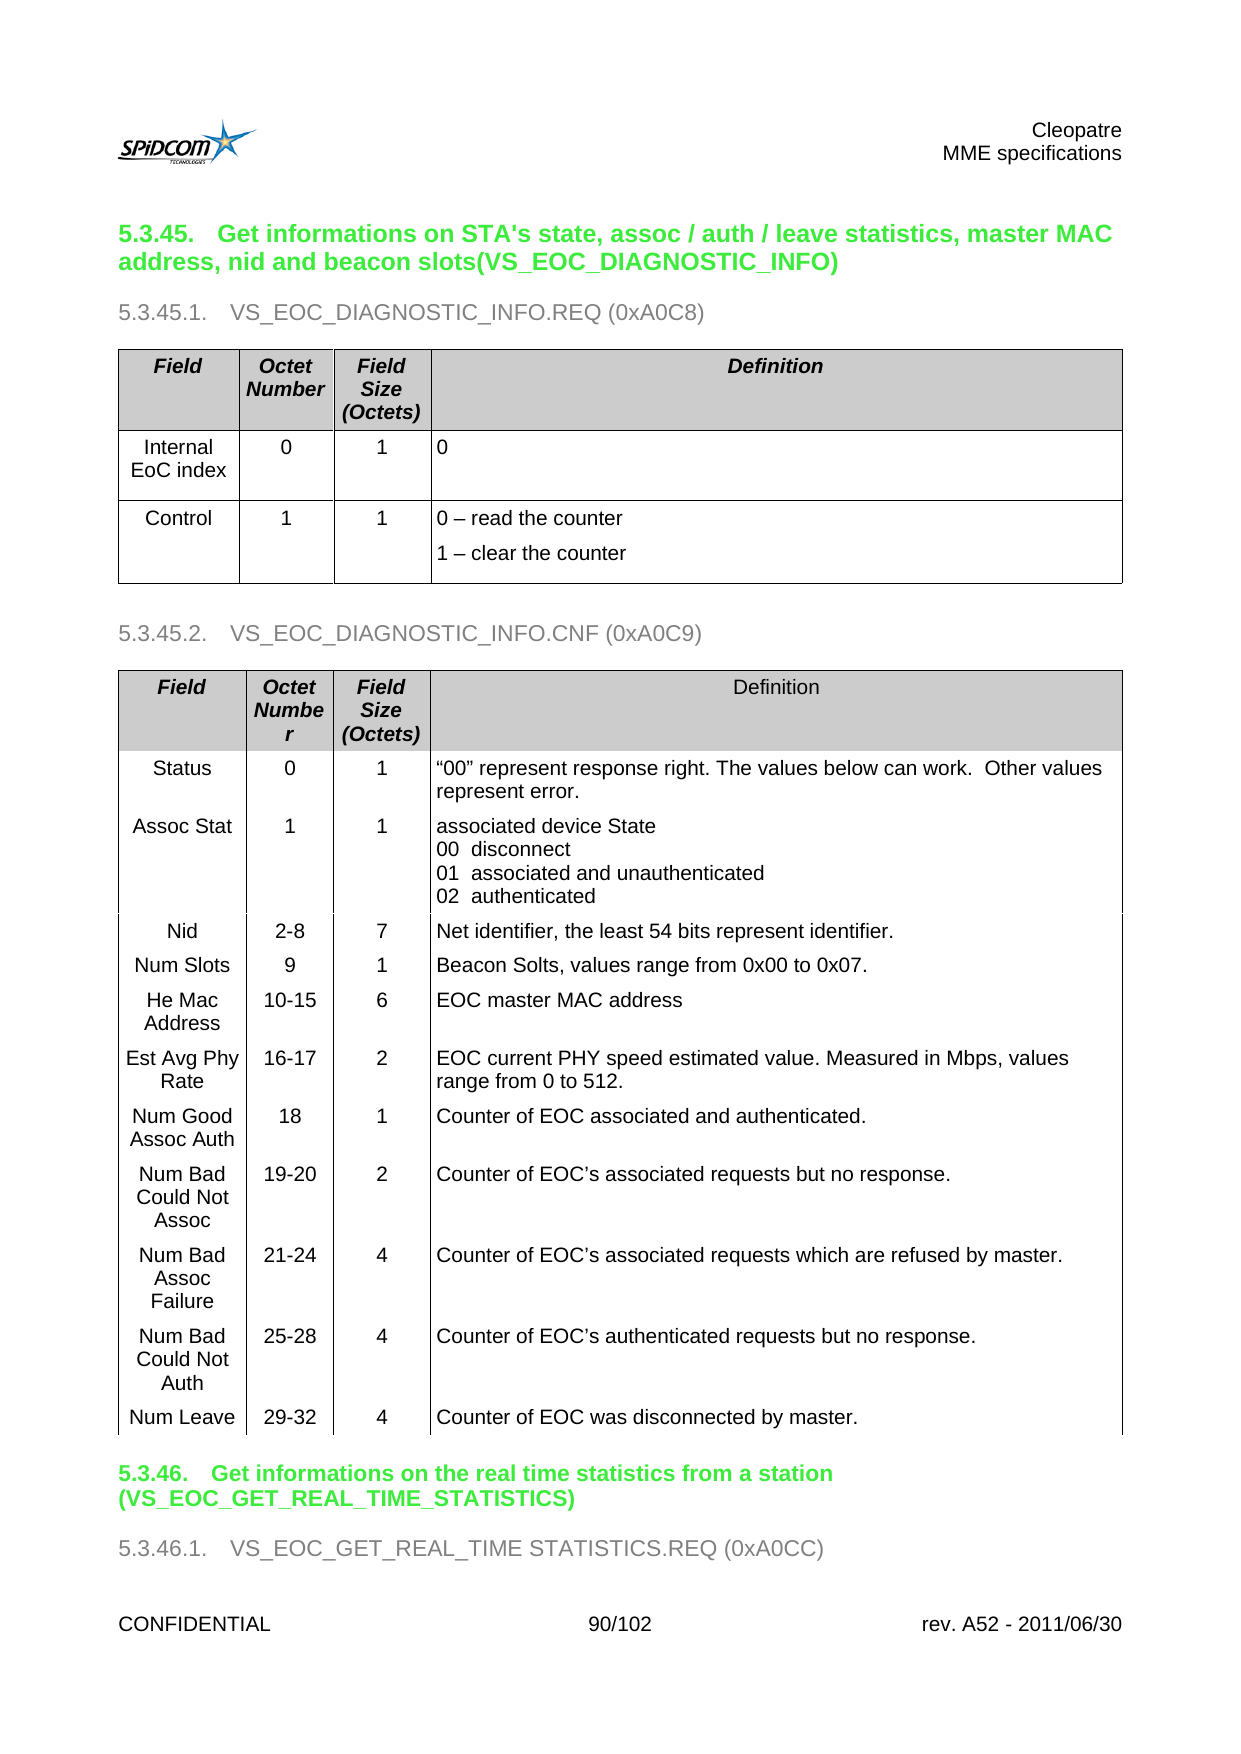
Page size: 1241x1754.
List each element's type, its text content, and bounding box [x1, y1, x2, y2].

table_cell 10-15 [247, 983, 333, 1041]
table_cell 2 [334, 1157, 430, 1238]
table_cell Counter of EOC’s authenticated requests but no response. [431, 1319, 1122, 1400]
table_cell 0 [240, 431, 333, 500]
subtitle Get informations on STA's state, assoc / auth / leave statistics, master MAC address, nid and beacon slots(VS_EOC_DIAGNOSTIC_INFO) [118, 220, 1122, 276]
table_cell Counter of EOC associated and authenticated. [431, 1099, 1122, 1157]
table_cell 1 [334, 1099, 430, 1157]
table_cell EOC master MAC address [431, 983, 1122, 1041]
table_cell Num Bad Assoc Failure [119, 1238, 246, 1319]
table_cell 19-20 [247, 1157, 333, 1238]
table_cell 0 [432, 431, 1122, 500]
table_cell 1 [334, 751, 430, 809]
table_cell “00” represent response right. The values below can work. Other values represent error. [431, 751, 1122, 809]
table_cell Est Avg Phy Rate [119, 1041, 246, 1099]
table_cell 29-32 [247, 1400, 333, 1435]
table_cell 9 [247, 948, 333, 983]
table_cell Counter of EOC was disconnected by master. [431, 1400, 1122, 1435]
table_cell 2-8 [247, 914, 333, 948]
table_header Field Size (Octets) [334, 671, 430, 751]
table_cell Status [119, 751, 246, 809]
table_cell 7 [334, 914, 430, 948]
table_header Field [119, 350, 239, 430]
table_header Definition [431, 671, 1122, 751]
table_cell 1 [240, 501, 333, 583]
table_cell EOC current PHY speed estimated value. Measured in Mbps, values range from 0 to 512. [431, 1041, 1122, 1099]
table_cell Num Bad Could Not Auth [119, 1319, 246, 1400]
table_header Definition [432, 350, 1122, 430]
table_cell 1 [335, 501, 431, 583]
table_cell 21-24 [247, 1238, 333, 1319]
table_cell 1 [334, 948, 430, 983]
table_cell 16-17 [247, 1041, 333, 1099]
table_cell Assoc Stat [119, 809, 246, 913]
table_cell Control [119, 501, 239, 583]
table_cell 1 [335, 431, 431, 500]
table_cell 2 [334, 1041, 430, 1099]
table_cell 1 [334, 809, 430, 913]
picture [117, 118, 258, 165]
table_cell He Mac Address [119, 983, 246, 1041]
table_cell 1 [247, 809, 333, 913]
table_cell 6 [334, 983, 430, 1041]
table_cell 4 [334, 1400, 430, 1435]
table_cell Counter of EOC’s associated requests which are refused by master. [431, 1238, 1122, 1319]
subtitle VS_EOC_DIAGNOSTIC_INFO.REQ (0xA0C8) [118, 299, 1122, 325]
table_header Field [119, 671, 246, 751]
table_cell 25-28 [247, 1319, 333, 1400]
table_cell Num Good Assoc Auth [119, 1099, 246, 1157]
table_cell 18 [247, 1099, 333, 1157]
table_header Field Size (Octets) [335, 350, 431, 430]
table_cell Beacon Solts, values range from 0x00 to 0x07. [431, 948, 1122, 983]
table_cell Counter of EOC’s associated requests but no response. [431, 1157, 1122, 1238]
table_cell Nid [119, 914, 246, 948]
table_cell associated device State 00 disconnect 01 associated and unauthenticated 02 authenticated [431, 809, 1122, 913]
table_cell Num Slots [119, 948, 246, 983]
table_cell 4 [334, 1319, 430, 1400]
subtitle Get informations on the real time statistics from a station (VS_EOC_GET_REAL_TIME_STATISTICS) [118, 1460, 1122, 1512]
table_cell Net identifier, the least 54 bits represent identifier. [431, 914, 1122, 948]
table_cell 4 [334, 1238, 430, 1319]
subtitle VS_EOC_GET_REAL_TIME STATISTICS.REQ (0xA0CC) [118, 1535, 1122, 1561]
table_header Octet Number [240, 350, 333, 430]
subtitle VS_EOC_DIAGNOSTIC_INFO.CNF (0xA0C9) [118, 621, 1122, 646]
table_cell Internal EoC index [119, 431, 239, 500]
table_cell Num Leave [119, 1400, 246, 1435]
table_header Octet Number [247, 671, 333, 751]
table_cell Num Bad Could Not Assoc [119, 1157, 246, 1238]
table_cell 0 – read the counter 1 – clear the counter [432, 501, 1122, 583]
table_cell 0 [247, 751, 333, 809]
